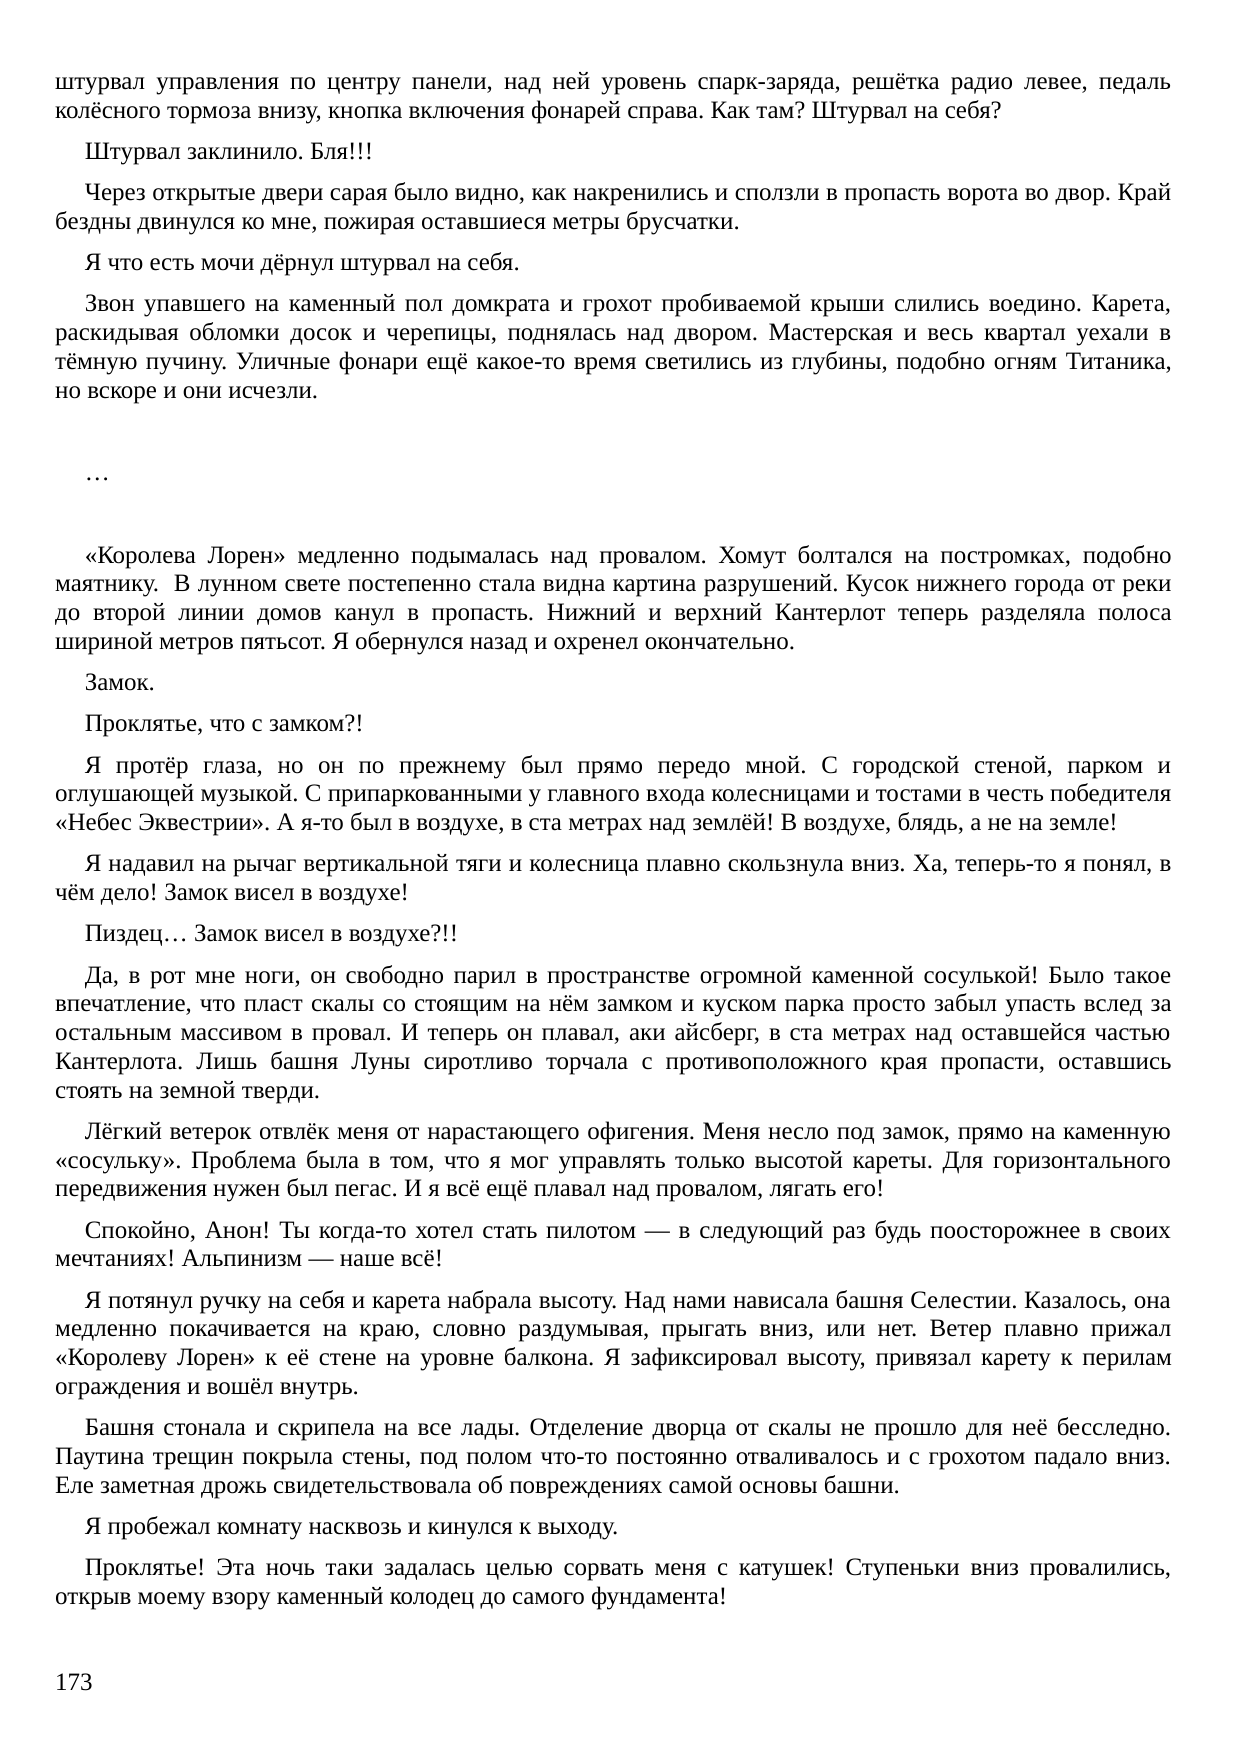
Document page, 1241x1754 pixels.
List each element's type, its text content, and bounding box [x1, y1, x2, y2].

text … [55, 457, 1173, 486]
text Пиздец… Замок висел в воздухе?!! [55, 918, 1173, 947]
text Звон упавшего на каменный пол домкрата и грохот пробиваемой крыши слились воедино. Карета, раскидывая обломки досок и черепицы, поднялась над двором. Мастерская и весь квартал уехали в тёмную пучину. Уличные фонари ещё какое-то время светились из глубины, подобно огням Титаника, но вскоре и они исчезли. [55, 288, 1173, 403]
text Я потянул ручку на себя и карета набрала высоту. Над нами нависала башня Селестии. Казалось, она медленно покачивается на краю, словно раздумывая, прыгать вниз, или нет. Ветер плавно прижал «Королеву Лорен» к её стене на уровне балкона. Я зафиксировал высоту, привязал карету к перилам ограждения и вошёл внутрь. [55, 1285, 1173, 1400]
text штурвал управления по центру панели, над ней уровень спарк-заряда, решётка радио левее, педаль колёсного тормоза внизу, кнопка включения фонарей справа. Как там? Штурвал на себя? [55, 66, 1173, 123]
text Проклятье, что с замком?! [55, 708, 1173, 737]
text Проклятье! Эта ночь таки задалась целью сорвать меня с катушек! Ступеньки вниз провалились, открыв моему взору каменный колодец до самого фундамента! [55, 1552, 1173, 1610]
text Штурвал заклинило. Бля!!! [55, 136, 1173, 165]
text «Королева Лорен» медленно подымалась над провалом. Хомут болтался на постромках, подобно маятнику. В лунном свете постепенно стала видна картина разрушений. Кусок нижнего города от реки до второй линии домов канул в пропасть. Нижний и верхний Кантерлот теперь разделяла полоса шириной метров пятьсот. Я обернулся назад и охренел окончательно. [55, 540, 1173, 655]
text Башня стонала и скрипела на все лады. Отделение дворца от скалы не прошло для неё бесследно. Паутина трещин покрыла стены, под полом что-то постоянно отваливалось и с грохотом падало вниз. Еле заметная дрожь свидетельствовала об повреждениях самой основы башни. [55, 1412, 1173, 1498]
text Спокойно, Анон! Ты когда-то хотел стать пилотом — в следующий раз будь поосторожнее в своих мечтаниях! Альпинизм — наше всё! [55, 1215, 1173, 1272]
text Я пробежал комнату насквозь и кинулся к выходу. [55, 1511, 1173, 1540]
text Через открытые двери сарая было видно, как накренились и сползли в пропасть ворота во двор. Край бездны двинулся ко мне, пожирая оставшиеся метры брусчатки. [55, 177, 1173, 235]
text Лёгкий ветерок отвлёк меня от нарастающего офигения. Меня несло под замок, прямо на каменную «сосульку». Проблема была в том, что я мог управлять только высотой кареты. Для горизонтального передвижения нужен был пегас. И я всё ещё плавал над провалом, лягать его! [55, 1116, 1173, 1202]
text Замок. [55, 667, 1173, 696]
text Я протёр глаза, но он по прежнему был прямо передо мной. С городской стеной, парком и оглушающей музыкой. С припаркованными у главного входа колесницами и тостами в честь победителя «Небес Эквестрии». А я-то был в воздухе, в ста метрах над землёй! В воздухе, блядь, а не на земле! [55, 750, 1173, 836]
text Я что есть мочи дёрнул штурвал на себя. [55, 247, 1173, 276]
text Я надавил на рычаг вертикальной тяги и колесница плавно скользнула вниз. Ха, теперь-то я понял, в чём дело! Замок висел в воздухе! [55, 848, 1173, 906]
text Да, в рот мне ноги, он свободно парил в пространстве огромной каменной сосулькой! Было такое впечатление, что пласт скалы со стоящим на нём замком и куском парка просто забыл упасть вслед за остальным массивом в провал. И теперь он плавал, аки айсберг, в ста метрах над оставшейся частью Кантерлота. Лишь башня Луны сиротливо торчала с противоположного края пропасти, оставшись стоять на земной тверди. [55, 960, 1173, 1103]
